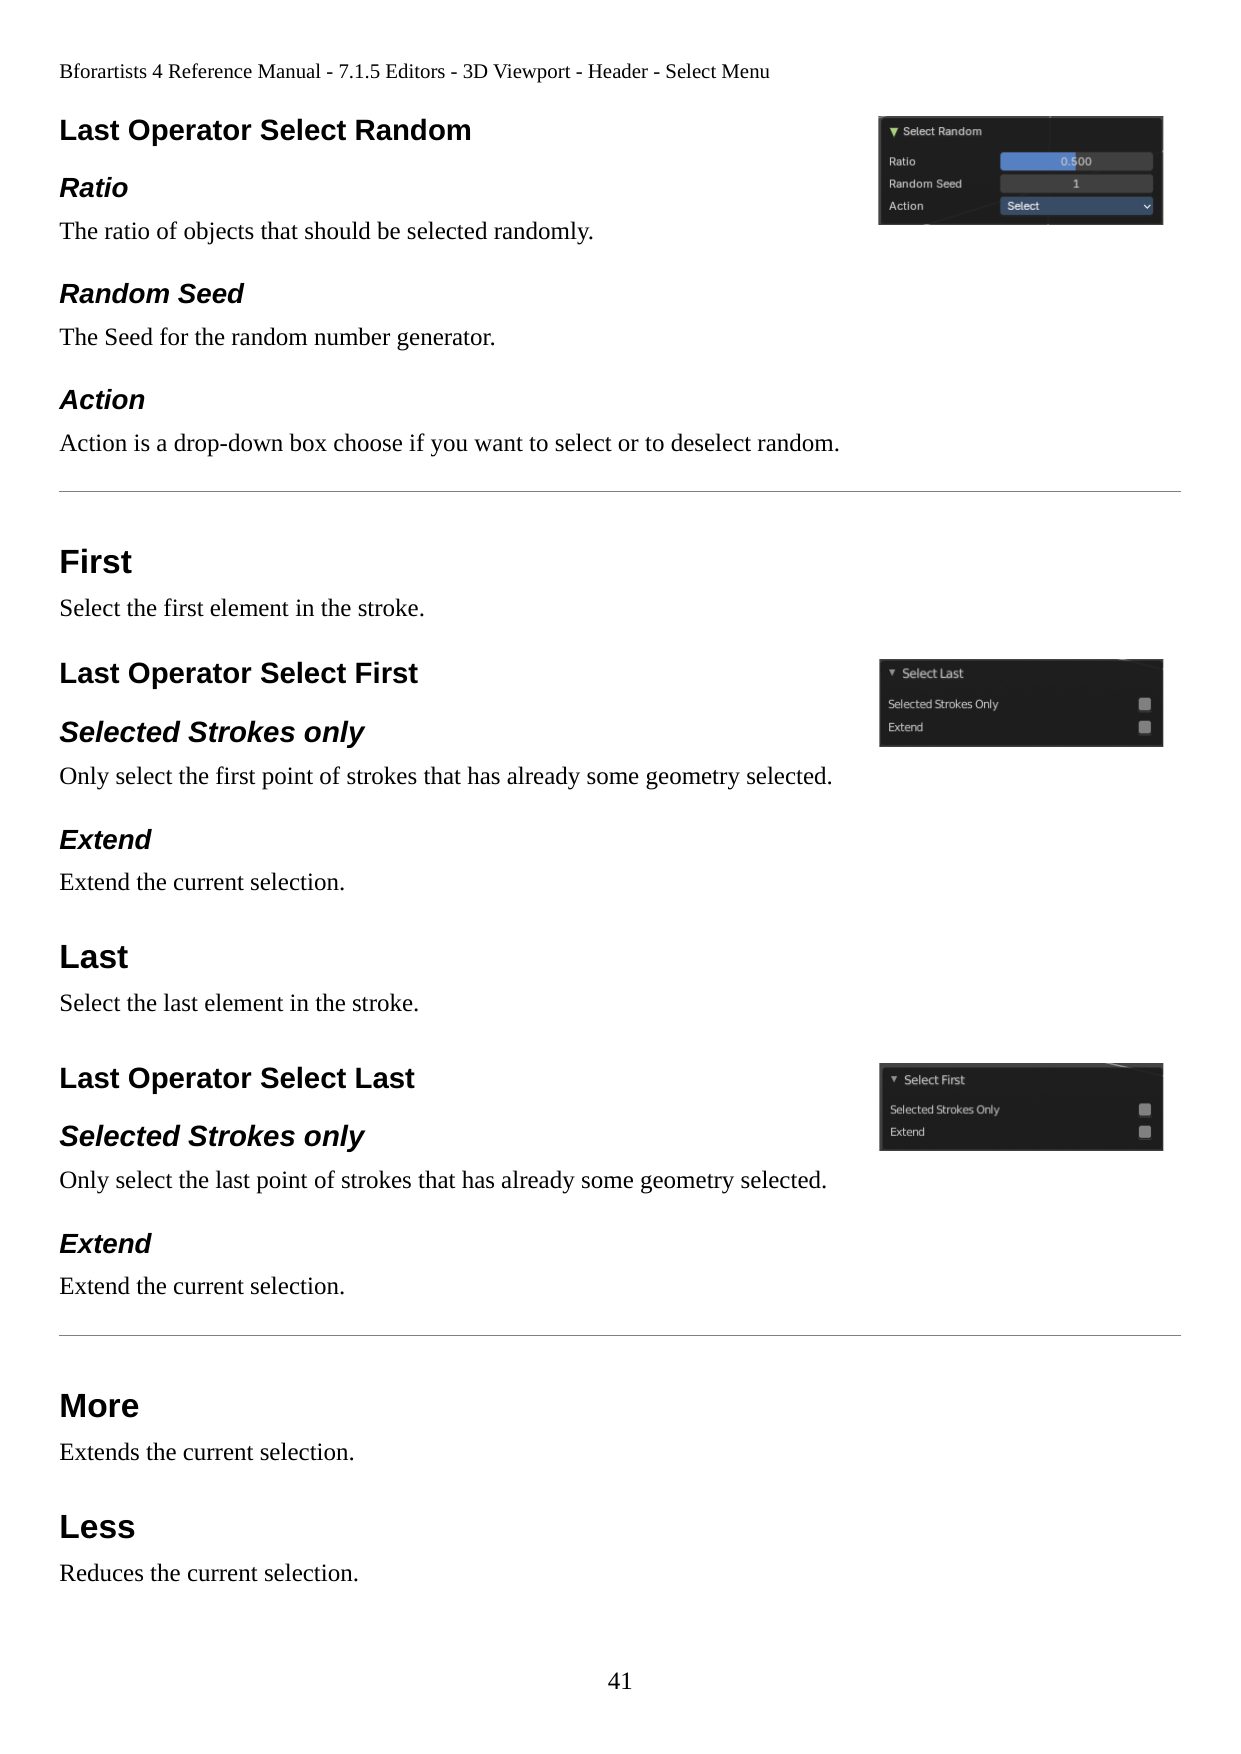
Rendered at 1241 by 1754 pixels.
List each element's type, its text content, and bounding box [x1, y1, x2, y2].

subtitle Last [59, 937, 1181, 976]
subtitle First [59, 542, 1181, 580]
subtitle Action [59, 383, 1181, 415]
text Reduces the current selection. [59, 1558, 1181, 1586]
subtitle Last Operator Select Random [59, 113, 1181, 146]
picture [879, 1063, 1164, 1151]
text The Seed for the random number generator. [59, 322, 1181, 350]
text Extend the current selection. [59, 867, 1181, 896]
subtitle Ratio [59, 171, 878, 203]
text The ratio of objects that should be selected randomly. [59, 216, 1181, 244]
subtitle Selected Strokes only [59, 1119, 1181, 1153]
text Extend the current selection. [59, 1271, 1181, 1300]
subtitle Extend [59, 823, 1181, 855]
text Select the last element in the stroke. [59, 988, 1181, 1017]
text Extends the current selection. [59, 1437, 1181, 1465]
text Select the first element in the stroke. [59, 593, 1181, 622]
picture [879, 659, 1164, 747]
subtitle Less [59, 1507, 1181, 1545]
subtitle Selected Strokes only [59, 715, 1181, 749]
text Action is a drop-down box choose if you want to select or to deselect random. [59, 428, 1181, 456]
subtitle More [59, 1386, 1181, 1424]
text Only select the first point of strokes that has already some geometry selected. [59, 761, 1181, 790]
text Only select the last point of strokes that has already some geometry selected. [59, 1166, 1181, 1194]
subtitle Random Seed [59, 277, 1181, 309]
subtitle Last Operator Select First [59, 656, 1181, 690]
picture [878, 116, 1164, 225]
subtitle Last Operator Select Last [59, 1061, 1181, 1094]
subtitle [1164, 171, 1181, 203]
subtitle Extend [59, 1227, 1181, 1259]
